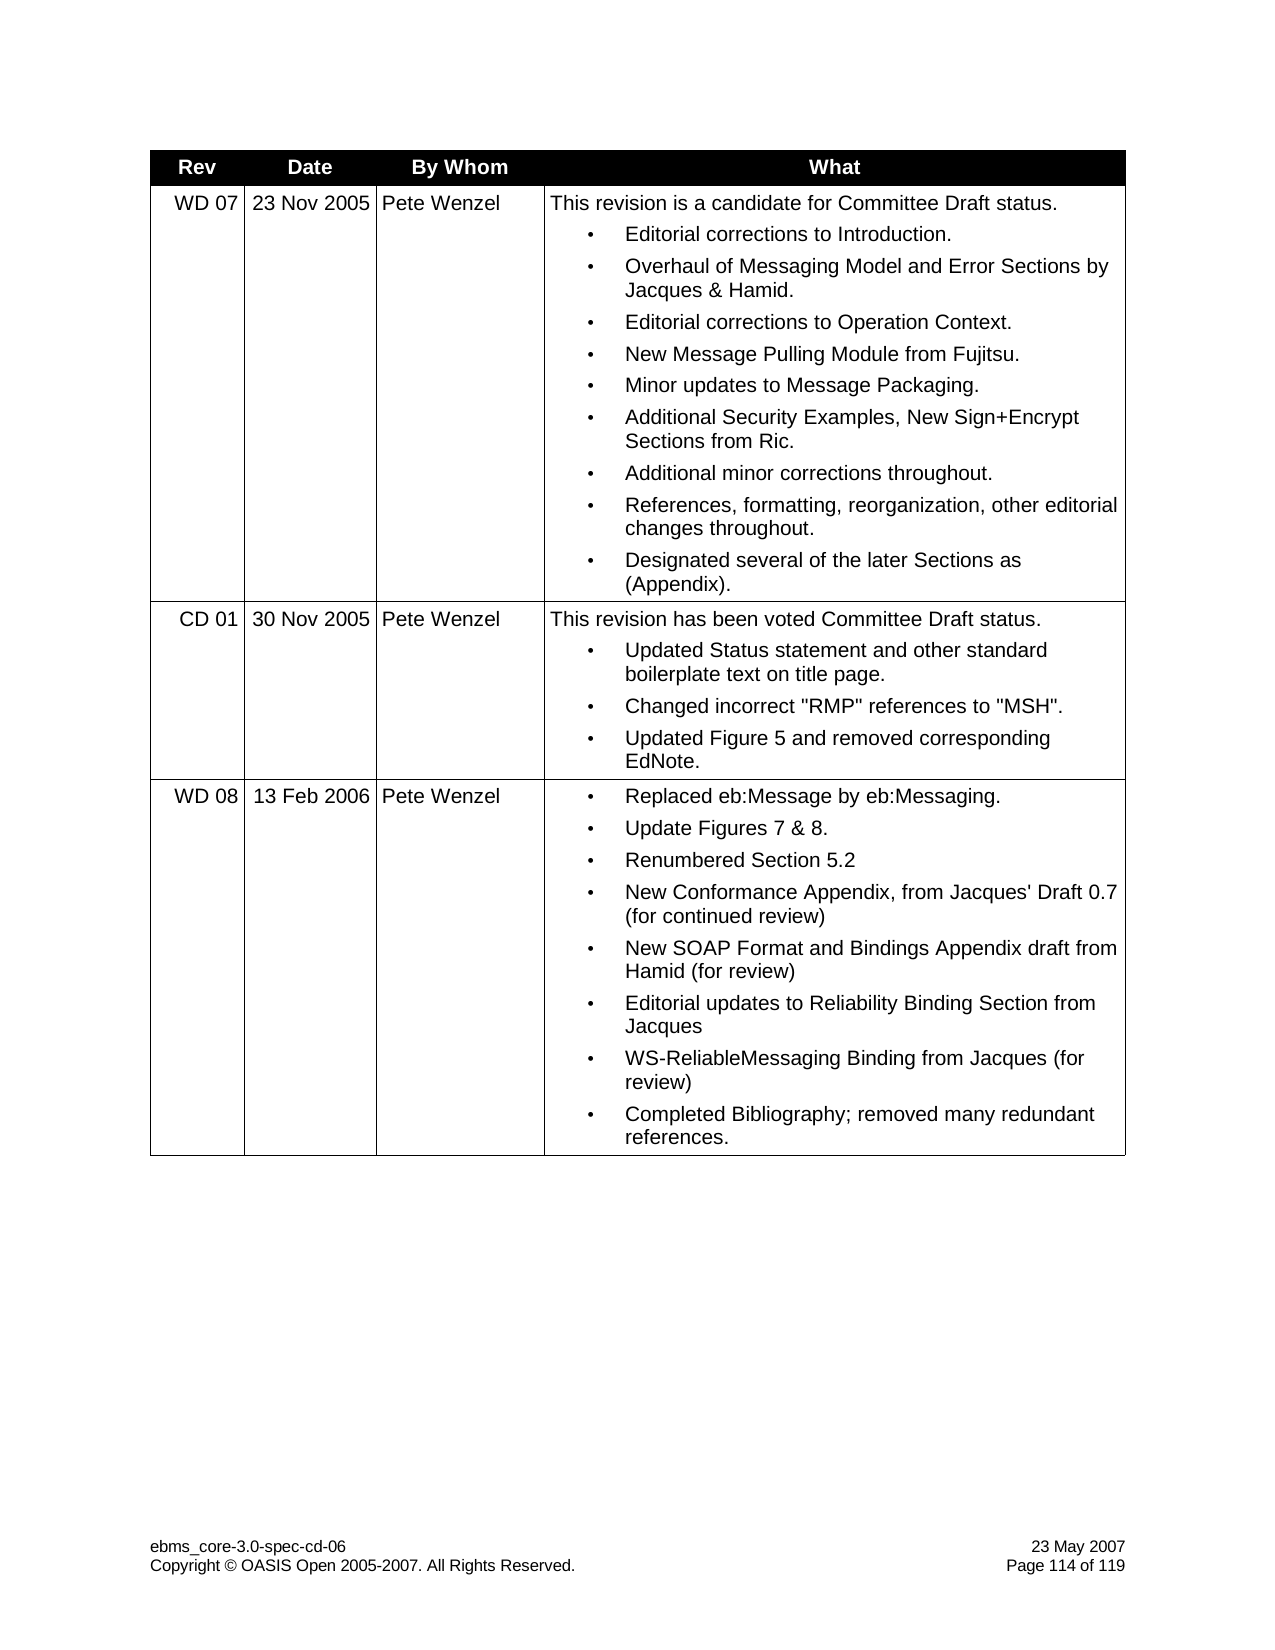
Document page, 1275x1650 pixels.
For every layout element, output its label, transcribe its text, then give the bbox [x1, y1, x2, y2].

table_cell Pete Wenzel [377, 186, 544, 601]
table_header Rev [151, 151, 244, 185]
table_cell WD 07 [151, 186, 244, 601]
table_header Date [245, 151, 376, 185]
table_cell WD 08 [151, 780, 244, 1155]
table_header What [545, 151, 1125, 185]
table_cell 23 Nov 2005 [245, 186, 376, 601]
table_cell 13 Feb 2006 [245, 780, 376, 1155]
table_cell CD 01 [151, 602, 244, 779]
table_cell This revision is a candidate for Committee Draft status. Editorial corrections to Introduction. Overhaul of Messaging Model and Error Sections by Jacques & Hamid. Editorial corrections to Operation Context. New Message Pulling Module from Fujitsu. Minor updates to Message Packaging. Additional Security Examples, New Sign+Encrypt Sections from Ric. Additional minor corrections throughout. References, formatting, reorganization, other editorial changes throughout. Designated several of the later Sections as (Appendix). [545, 186, 1125, 601]
table_cell Replaced eb:Message by eb:Messaging. Update Figures 7 & 8. Renumbered Section 5.2 New Conformance Appendix, from Jacques' Draft 0.7 (for continued review) New SOAP Format and Bindings Appendix draft from Hamid (for review) Editorial updates to Reliability Binding Section from Jacques WS-ReliableMessaging Binding from Jacques (for review) Completed Bibliography; removed many redundant references. [545, 780, 1125, 1155]
table_cell Pete Wenzel [377, 602, 544, 779]
table_cell Pete Wenzel [377, 780, 544, 1155]
table_cell 30 Nov 2005 [245, 602, 376, 779]
table_cell This revision has been voted Committee Draft status. Updated Status statement and other standard boilerplate text on title page. Changed incorrect "RMP" references to "MSH". Updated Figure 5 and removed corresponding EdNote. [545, 602, 1125, 779]
table_header By Whom [377, 151, 544, 185]
